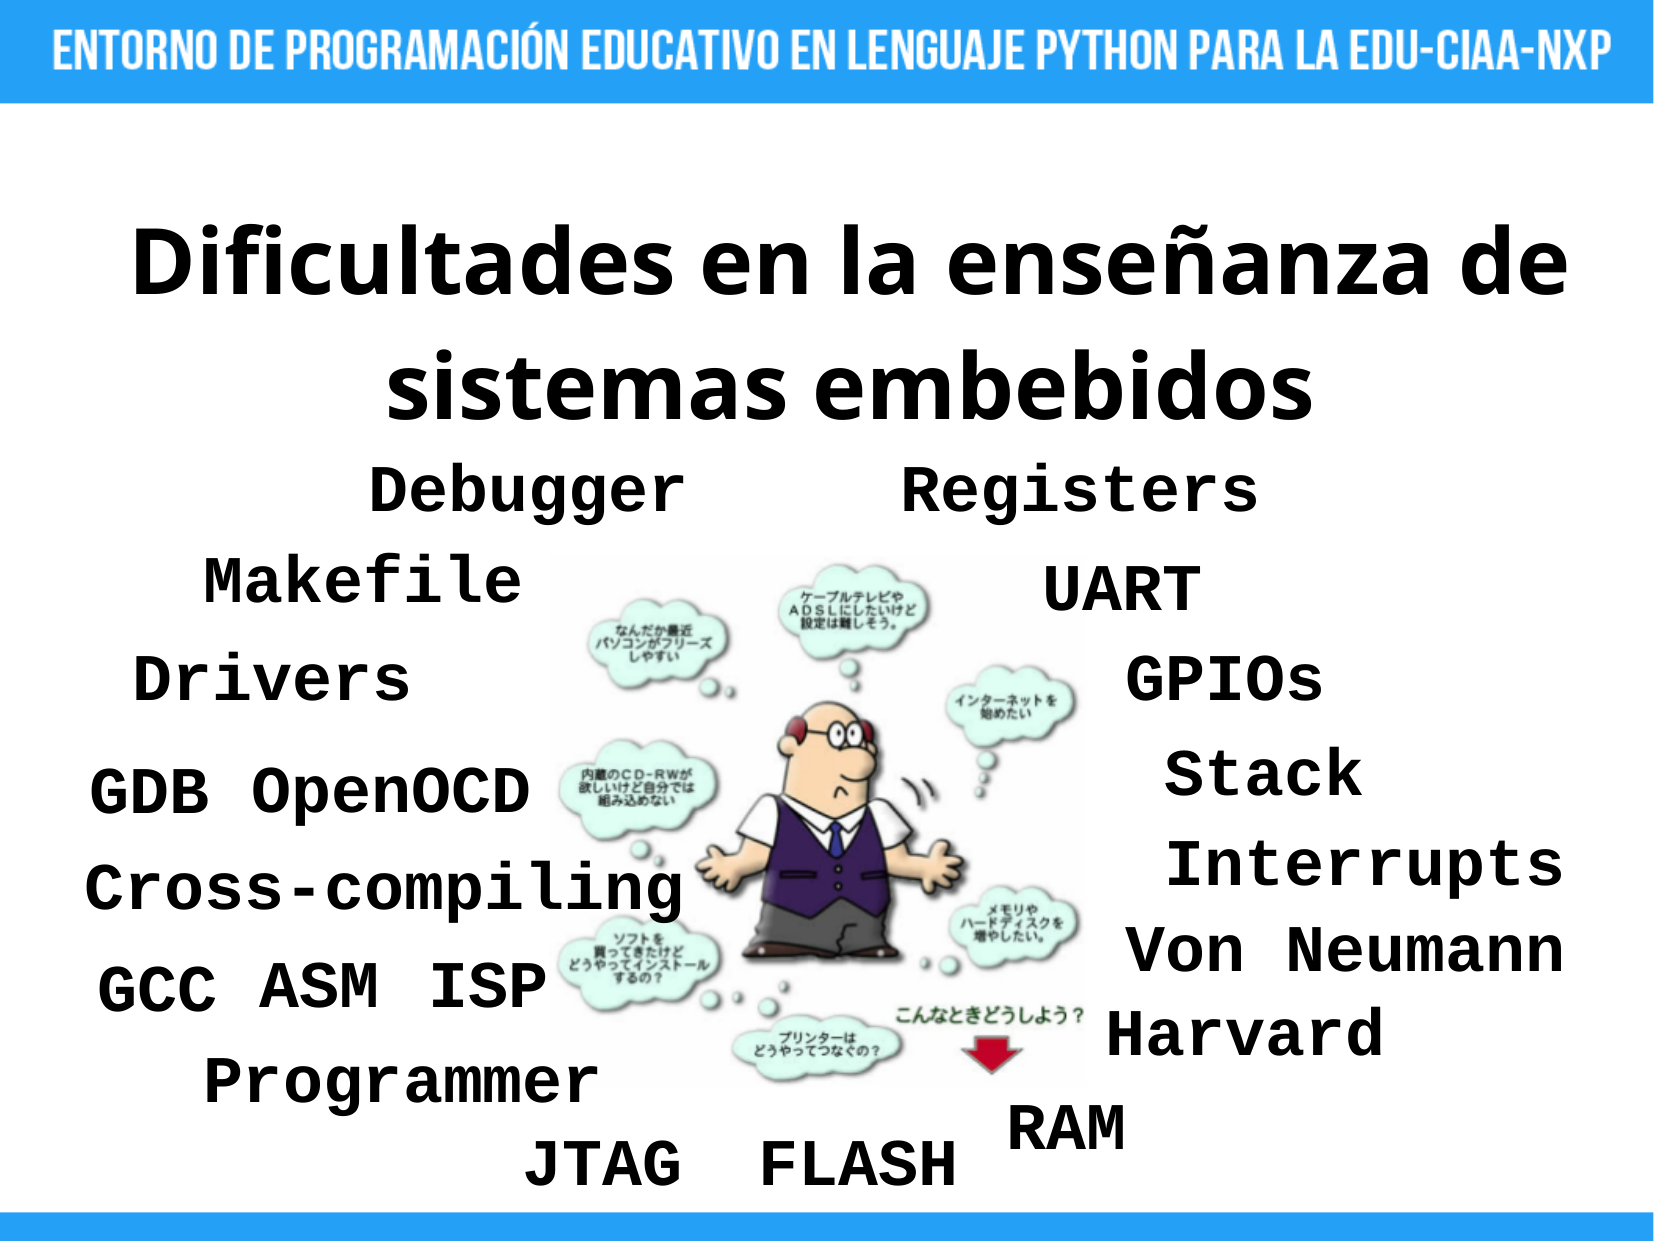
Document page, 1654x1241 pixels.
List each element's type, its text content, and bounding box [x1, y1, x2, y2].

text_box JTAG [507, 1122, 697, 1213]
text_box RAM [992, 1086, 1437, 1177]
text_box Debugger [353, 448, 792, 540]
title Dificultades en la enseñanza de sistemas embebidos [106, 210, 1595, 434]
picture [0, 0, 1654, 1241]
text_box FLASH [744, 1122, 1189, 1213]
text_box Interrupts [1150, 822, 1595, 908]
text_box Makefile [188, 539, 563, 630]
text_box GDB [74, 750, 225, 842]
text_box Cross-compiling [70, 846, 709, 945]
text_box Harvard [1091, 992, 1536, 1083]
text_box Von Neumann [1110, 908, 1638, 999]
text_box GPIOs [1110, 637, 1484, 729]
text_box OpenOCD [236, 750, 546, 841]
text_box GCC [82, 949, 251, 1040]
text_box ASM [245, 944, 414, 1036]
text_box Drivers [117, 637, 449, 729]
text_box Stack [1150, 732, 1524, 822]
text_box UART [1027, 547, 1402, 638]
text_box Registers [885, 448, 1300, 540]
text_box [1087, 638, 1441, 909]
text_box Programmer [188, 1039, 626, 1130]
text_box [0, 389, 1441, 909]
text_box ISP [414, 945, 604, 1036]
